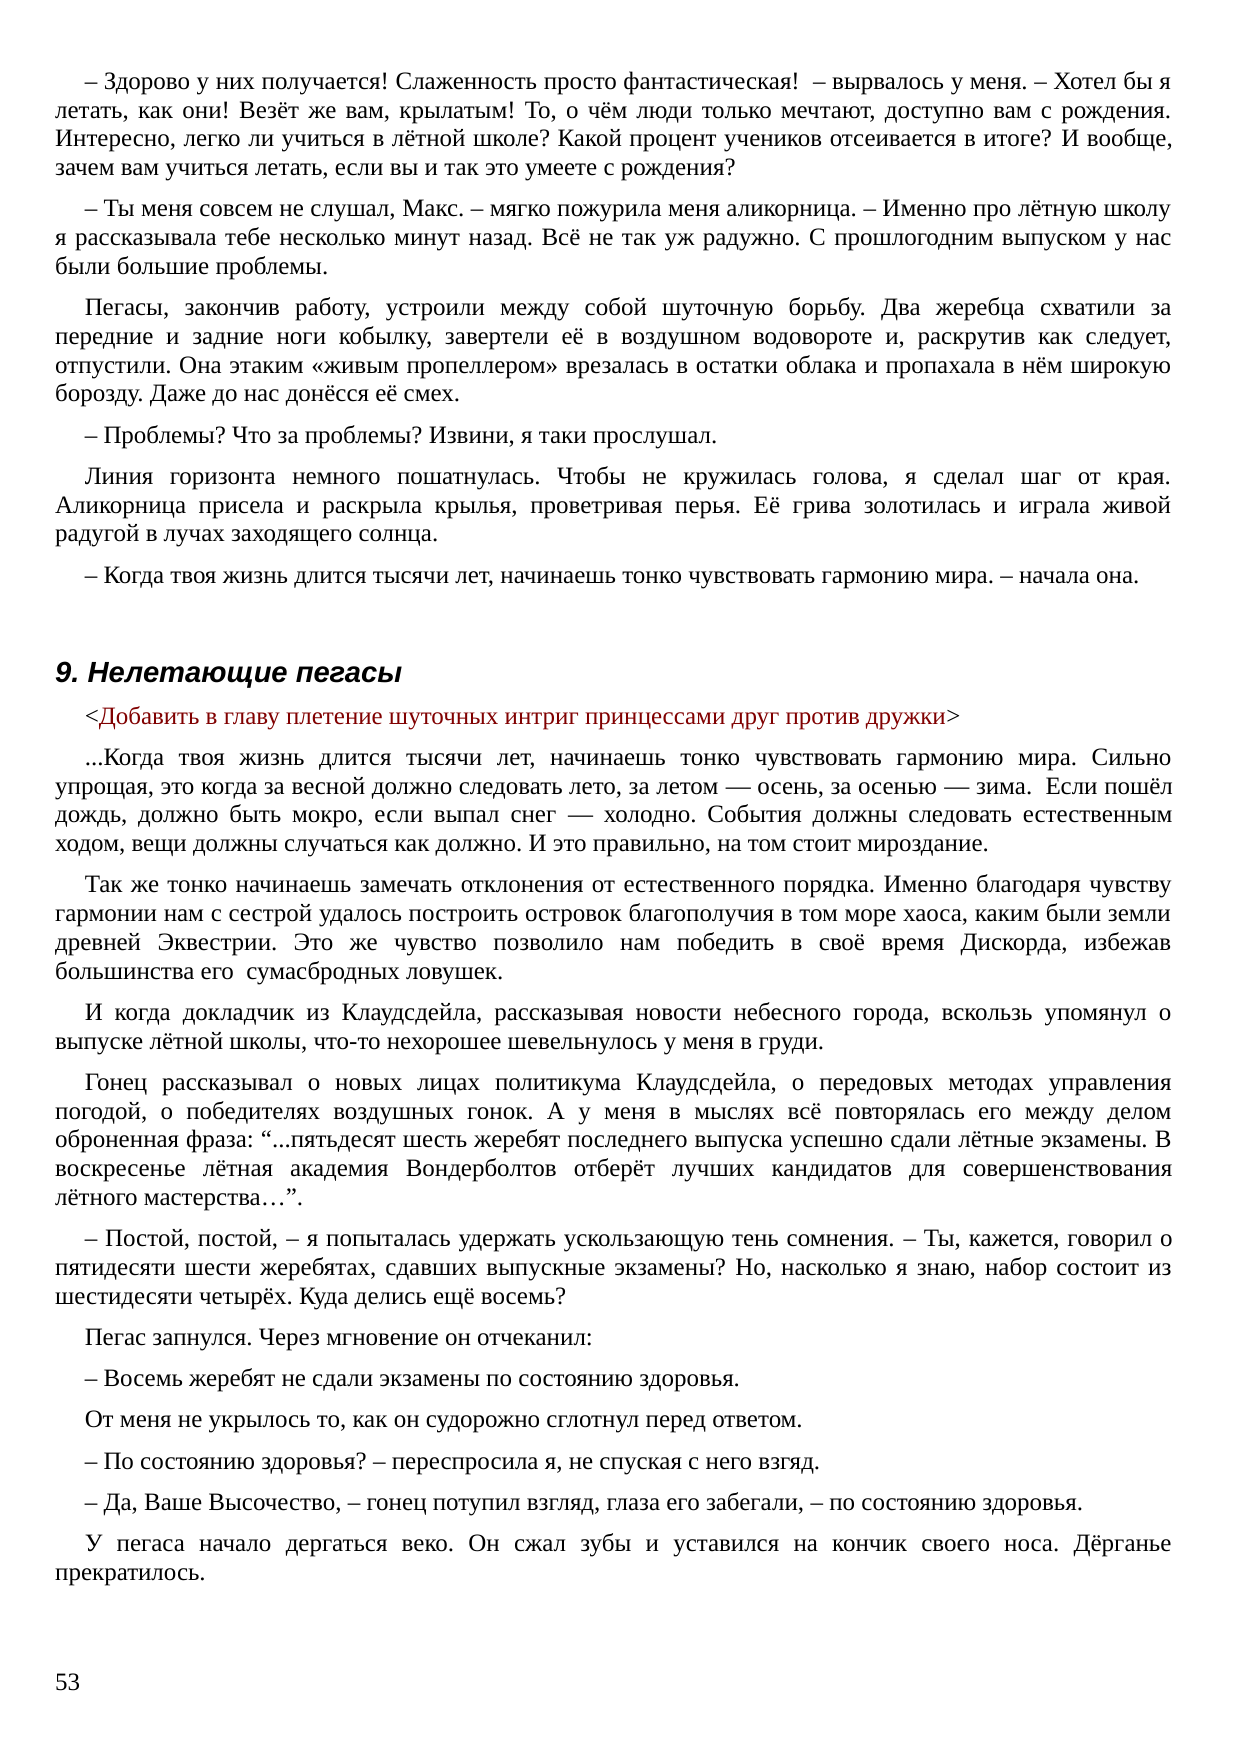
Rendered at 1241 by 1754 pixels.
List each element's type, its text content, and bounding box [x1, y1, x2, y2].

text – Да, Ваше Высочество, – гонец потупил взгляд, глаза его забегали, – по состоянию здоровья. [55, 1487, 1173, 1516]
text – Постой, постой, – я попыталась удержать ускользающую тень сомнения. – Ты, кажется, говорил о пятидесяти шести жеребятах, сдавших выпускные экзамены? Но, насколько я знаю, набор состоит из шестидесяти четырёх. Куда делись ещё восемь? [55, 1223, 1173, 1309]
text Пегас запнулся. Через мгновение он отчеканил: [55, 1322, 1173, 1351]
text – Когда твоя жизнь длится тысячи лет, начинаешь тонко чувствовать гармонию мира. – начала она. [55, 560, 1173, 588]
text У пегаса начало дергаться веко. Он сжал зубы и уставился на кончик своего носа. Дёрганье прекратилось. [55, 1528, 1173, 1586]
text Так же тонко начинаешь замечать отклонения от естественного порядка. Именно благодаря чувству гармонии нам с сестрой удалось построить островок благополучия в том море хаоса, каким были земли древней Эквестрии. Это же чувство позволило нам победить в своё время Дискорда, избежав большинства его сумасбродных ловушек. [55, 869, 1173, 984]
text – Проблемы? Что за проблемы? Извини, я таки прослушал. [55, 420, 1173, 448]
text – Здорово у них получается! Слаженность просто фантастическая! – вырвалось у меня. – Хотел бы я летать, как они! Везёт же вам, крылатым! То, о чём люди только мечтают, доступно вам с рождения. Интересно, легко ли учиться в лётной школе? Какой процент учеников отсеивается в итоге? И вообще, зачем вам учиться летать, если вы и так это умеете с рождения? [55, 66, 1173, 181]
text <Добавить в главу плетение шуточных интриг принцессами друг против дружки> [55, 701, 1173, 729]
text Пегасы, закончив работу, устроили между собой шуточную борьбу. Два жеребца схватили за передние и задние ноги кобылку, завертели её в воздушном водовороте и, раскрутив как следует, отпустили. Она этаким «живым пропеллером» врезалась в остатки облака и пропахала в нём широкую борозду. Даже до нас донёсся её смех. [55, 292, 1173, 407]
text И когда докладчик из Клаудсдейла, рассказывая новости небесного города, вскользь упомянул о выпуске лётной школы, что-то нехорошее шевельнулось у меня в груди. [55, 997, 1173, 1054]
text – Ты меня совсем не слушал, Макс. – мягко пожурила меня аликорница. – Именно про лётную школу я рассказывала тебе несколько минут назад. Всё не так уж радужно. С прошлогодним выпуском у нас были большие проблемы. [55, 193, 1173, 280]
text ...Когда твоя жизнь длится тысячи лет, начинаешь тонко чувствовать гармонию мира. Сильно упрощая, это когда за весной должно следовать лето, за летом — осень, за осенью — зима. Если пошёл дождь, должно быть мокро, если выпал снег — холодно. События должны следовать естественным ходом, вещи должны случаться как должно. И это правильно, на том стоит мироздание. [55, 742, 1173, 857]
text Гонец рассказывал о новых лицах политикума Клаудсдейла, о передовых методах управления погодой, о победителях воздушных гонок. А у меня в мыслях всё повторялась его между делом оброненная фраза: “...пятьдесят шесть жеребят последнего выпуска успешно сдали лётные экзамены. В воскресенье лётная академия Вондерболтов отберёт лучших кандидатов для совершенствования лётного мастерства…”. [55, 1067, 1173, 1211]
text – По состоянию здоровья? – переспросила я, не спуская с него взгяд. [55, 1446, 1173, 1474]
text – Восемь жеребят не сдали экзамены по состоянию здоровья. [55, 1363, 1173, 1392]
subtitle 9. Нелетающие пегасы [55, 655, 1173, 688]
text От меня не укрылось то, как он судорожно сглотнул перед ответом. [55, 1404, 1173, 1433]
text Линия горизонта немного пошатнулась. Чтобы не кружилась голова, я сделал шаг от края. Аликорница присела и раскрыла крылья, проветривая перья. Её грива золотилась и играла живой радугой в лучах заходящего солнца. [55, 461, 1173, 547]
